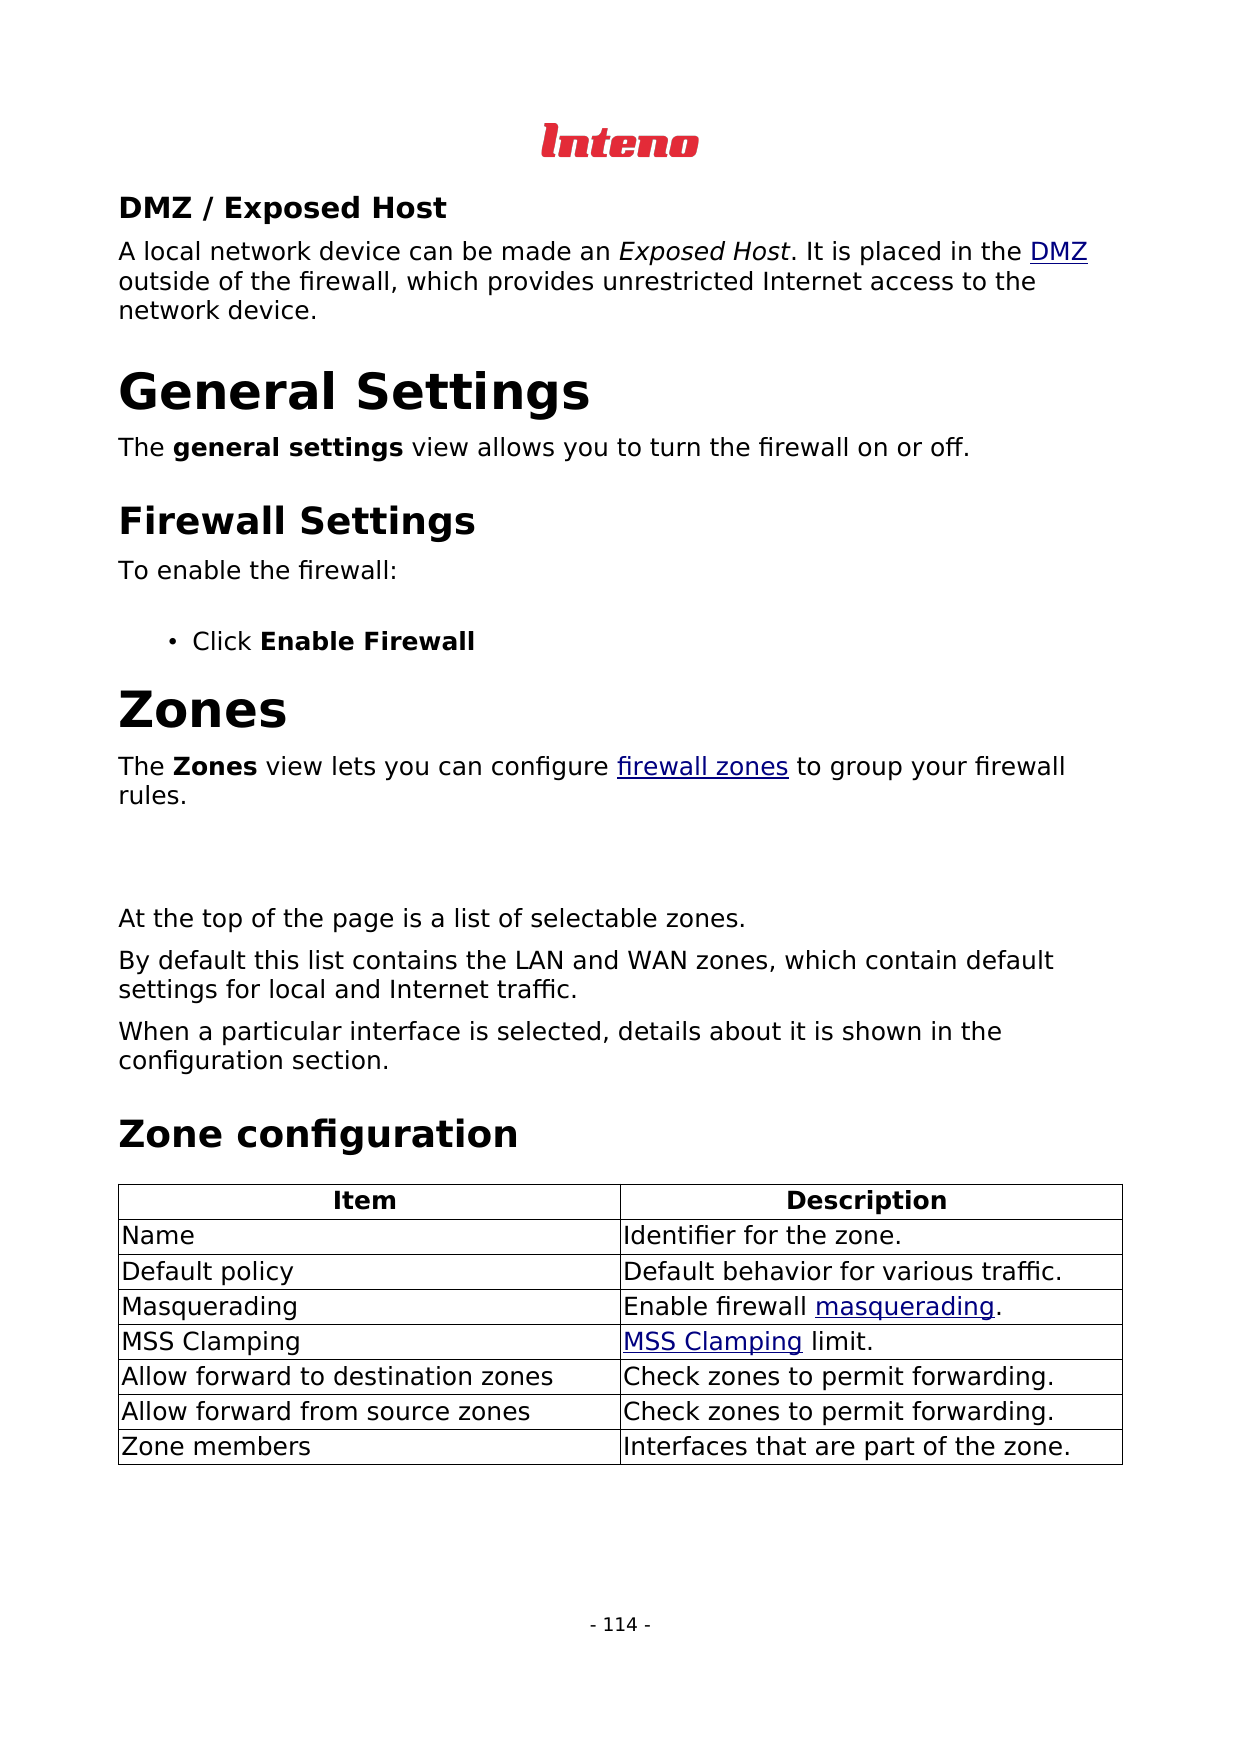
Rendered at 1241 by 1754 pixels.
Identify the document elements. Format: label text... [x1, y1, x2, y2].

subtitle Zone configuration [118, 1112, 1122, 1156]
table_cell Name [119, 1220, 620, 1254]
subtitle Firewall Settings [118, 500, 1122, 544]
table_cell MSS Clamping [119, 1325, 620, 1359]
text The Zones view lets you can configure firewall zones to group your firewall rules. [118, 752, 1122, 811]
text By default this list contains the LAN and WAN zones, which contain default settings for local and Internet traffic. [118, 946, 1122, 1004]
table_cell MSS Clamping limit. [621, 1325, 1122, 1359]
table_cell Allow forward from source zones [119, 1395, 620, 1429]
table_cell Check zones to permit forwarding. [621, 1360, 1122, 1394]
subtitle General Settings [118, 363, 1122, 421]
table_cell Identifier for the zone. [621, 1220, 1122, 1254]
table_cell Zone members [119, 1430, 620, 1464]
picture [531, 118, 709, 162]
table_header Item [119, 1185, 620, 1218]
text To enable the firewall: [118, 556, 1122, 585]
table_cell Masquerading [119, 1290, 620, 1324]
subtitle Zones [118, 681, 1122, 740]
text When a particular interface is selected, details about it is shown in the configuration section. [118, 1017, 1122, 1075]
table_cell Default behavior for various traffic. [621, 1255, 1122, 1289]
table_cell Allow forward to destination zones [119, 1360, 620, 1394]
subtitle DMZ / Exposed Host [118, 191, 1122, 225]
table_cell Check zones to permit forwarding. [621, 1395, 1122, 1429]
table_cell Default policy [119, 1255, 620, 1289]
table_cell Interfaces that are part of the zone. [621, 1430, 1122, 1464]
table_cell Enable firewall masquerading. [621, 1290, 1122, 1324]
text At the top of the page is a list of selectable zones. [118, 904, 1122, 933]
text A local network device can be made an Exposed Host. It is placed in the DMZ outside of the firewall, which provides unrestricted Internet access to the network device. [118, 238, 1122, 325]
list Click Enable Firewall [177, 627, 1122, 656]
table_header Description [621, 1185, 1122, 1218]
text The general settings view allows you to turn the firewall on or off. [118, 433, 1122, 462]
